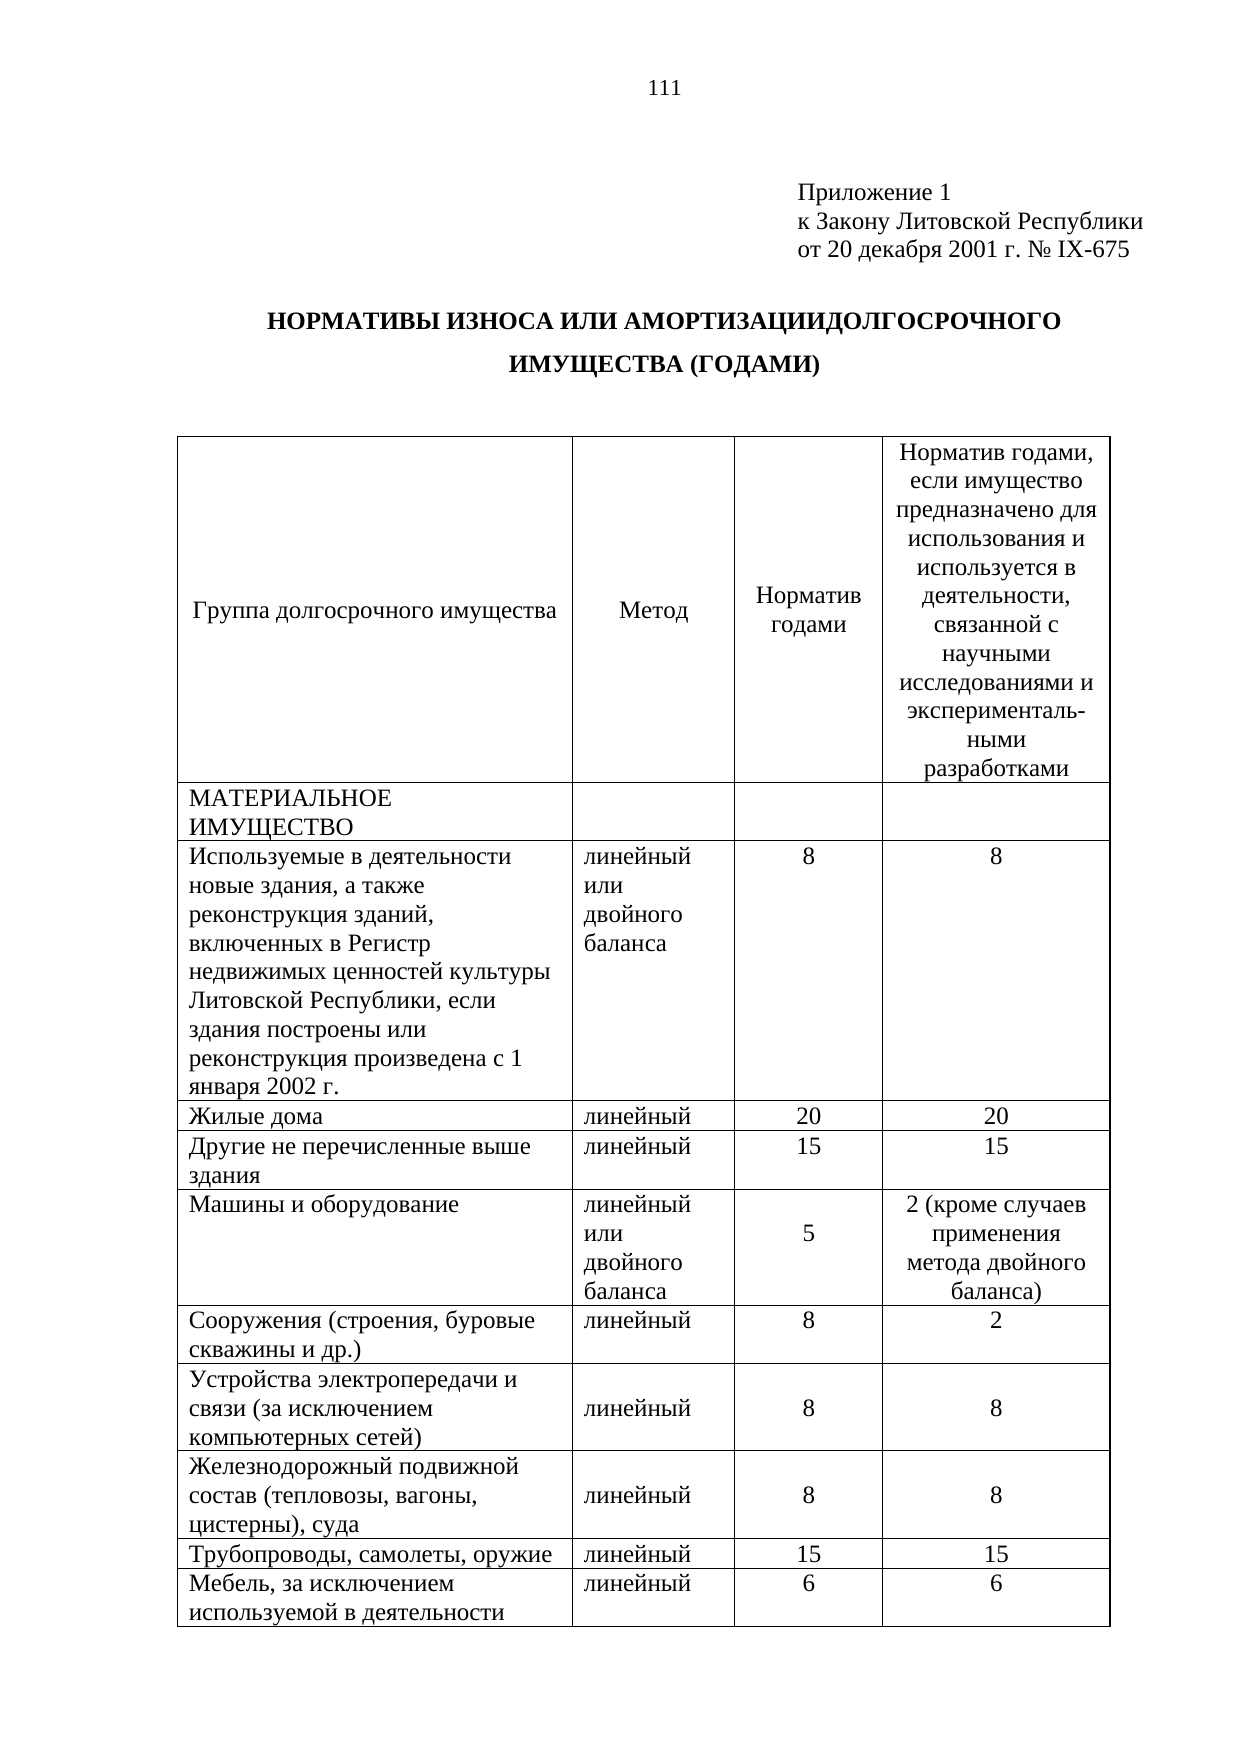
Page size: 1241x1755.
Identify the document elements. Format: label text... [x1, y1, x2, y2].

table_cell линейный [573, 1306, 734, 1363]
table_cell [573, 783, 734, 840]
table_cell [883, 783, 1109, 840]
table_cell 15 [883, 1131, 1109, 1188]
table_cell Трубопроводы, самолеты, оружие [178, 1539, 572, 1567]
table_cell Сооружения (строения, буровые скважины и др.) [178, 1306, 572, 1363]
table_cell 15 [735, 1539, 882, 1567]
table_cell 15 [883, 1539, 1109, 1567]
table_cell линейный [573, 1101, 734, 1130]
table_cell 8 [883, 1451, 1109, 1538]
table_cell Другие не перечисленные выше здания [178, 1131, 572, 1188]
table_cell Жилые дома [178, 1101, 572, 1130]
table_cell Железнодорожный подвижной состав (тепловозы, вагоны, цистерны), суда [178, 1451, 572, 1538]
table_cell линейный или двойного баланса [573, 1190, 734, 1304]
table_cell 6 [883, 1569, 1109, 1626]
table_cell Машины и оборудование [178, 1190, 572, 1304]
table_cell 20 [883, 1101, 1109, 1130]
table_cell 8 [883, 1364, 1109, 1450]
table_cell линейный [573, 1364, 734, 1450]
table_cell Мебель, за исключением используемой в деятельности [178, 1569, 572, 1626]
table_cell 20 [735, 1101, 882, 1130]
text к Закону Литовской Республики [177, 206, 1152, 234]
text НОРМАТИВЫ ИЗНОСА ИЛИ АМОРТИЗАЦИИДОЛГОСРОЧНОГО ИМУЩЕСТВА (ГОДАМИ) [177, 306, 1152, 378]
table_cell линейный или двойного баланса [573, 841, 734, 1100]
table_cell 2 (кроме случаев применения метода двойного баланса) [883, 1190, 1109, 1304]
table_cell 8 [735, 1364, 882, 1450]
table_cell 8 [735, 841, 882, 1100]
table_cell 6 [735, 1569, 882, 1626]
text от 20 декабря 2001 г. № IX-675 [177, 234, 1152, 263]
table_cell 8 [735, 1306, 882, 1363]
text Приложение 1 [177, 177, 1152, 206]
table_header Норматив годами, если имущество предназначено для использования и используется в деятельности, связанной с научными исследованиями и эксперименталь-ными разработками [883, 437, 1109, 782]
table_cell линейный [573, 1569, 734, 1626]
table_cell [735, 783, 882, 840]
table_header Норматив годами [735, 437, 882, 782]
table_cell 5 [735, 1190, 882, 1304]
table_cell линейный [573, 1451, 734, 1538]
table_cell линейный [573, 1539, 734, 1567]
table_cell МАТЕРИАЛЬНОЕ ИМУЩЕСТВО [178, 783, 572, 840]
table_cell Используемые в деятельности новые здания, а также реконструкция зданий, включенных в Регистр недвижимых ценностей культуры Литовской Республики, если здания построены или реконструкция произведена с 1 января 2002 г. [178, 841, 572, 1100]
table_cell Устройства электропередачи и связи (за исключением компьютерных сетей) [178, 1364, 572, 1450]
table_cell 15 [735, 1131, 882, 1188]
table_header Метод [573, 437, 734, 782]
table_cell линейный [573, 1131, 734, 1188]
table_cell 2 [883, 1306, 1109, 1363]
table_cell 8 [883, 841, 1109, 1100]
table_header Группа долгосрочного имущества [178, 437, 572, 782]
table_cell 8 [735, 1451, 882, 1538]
